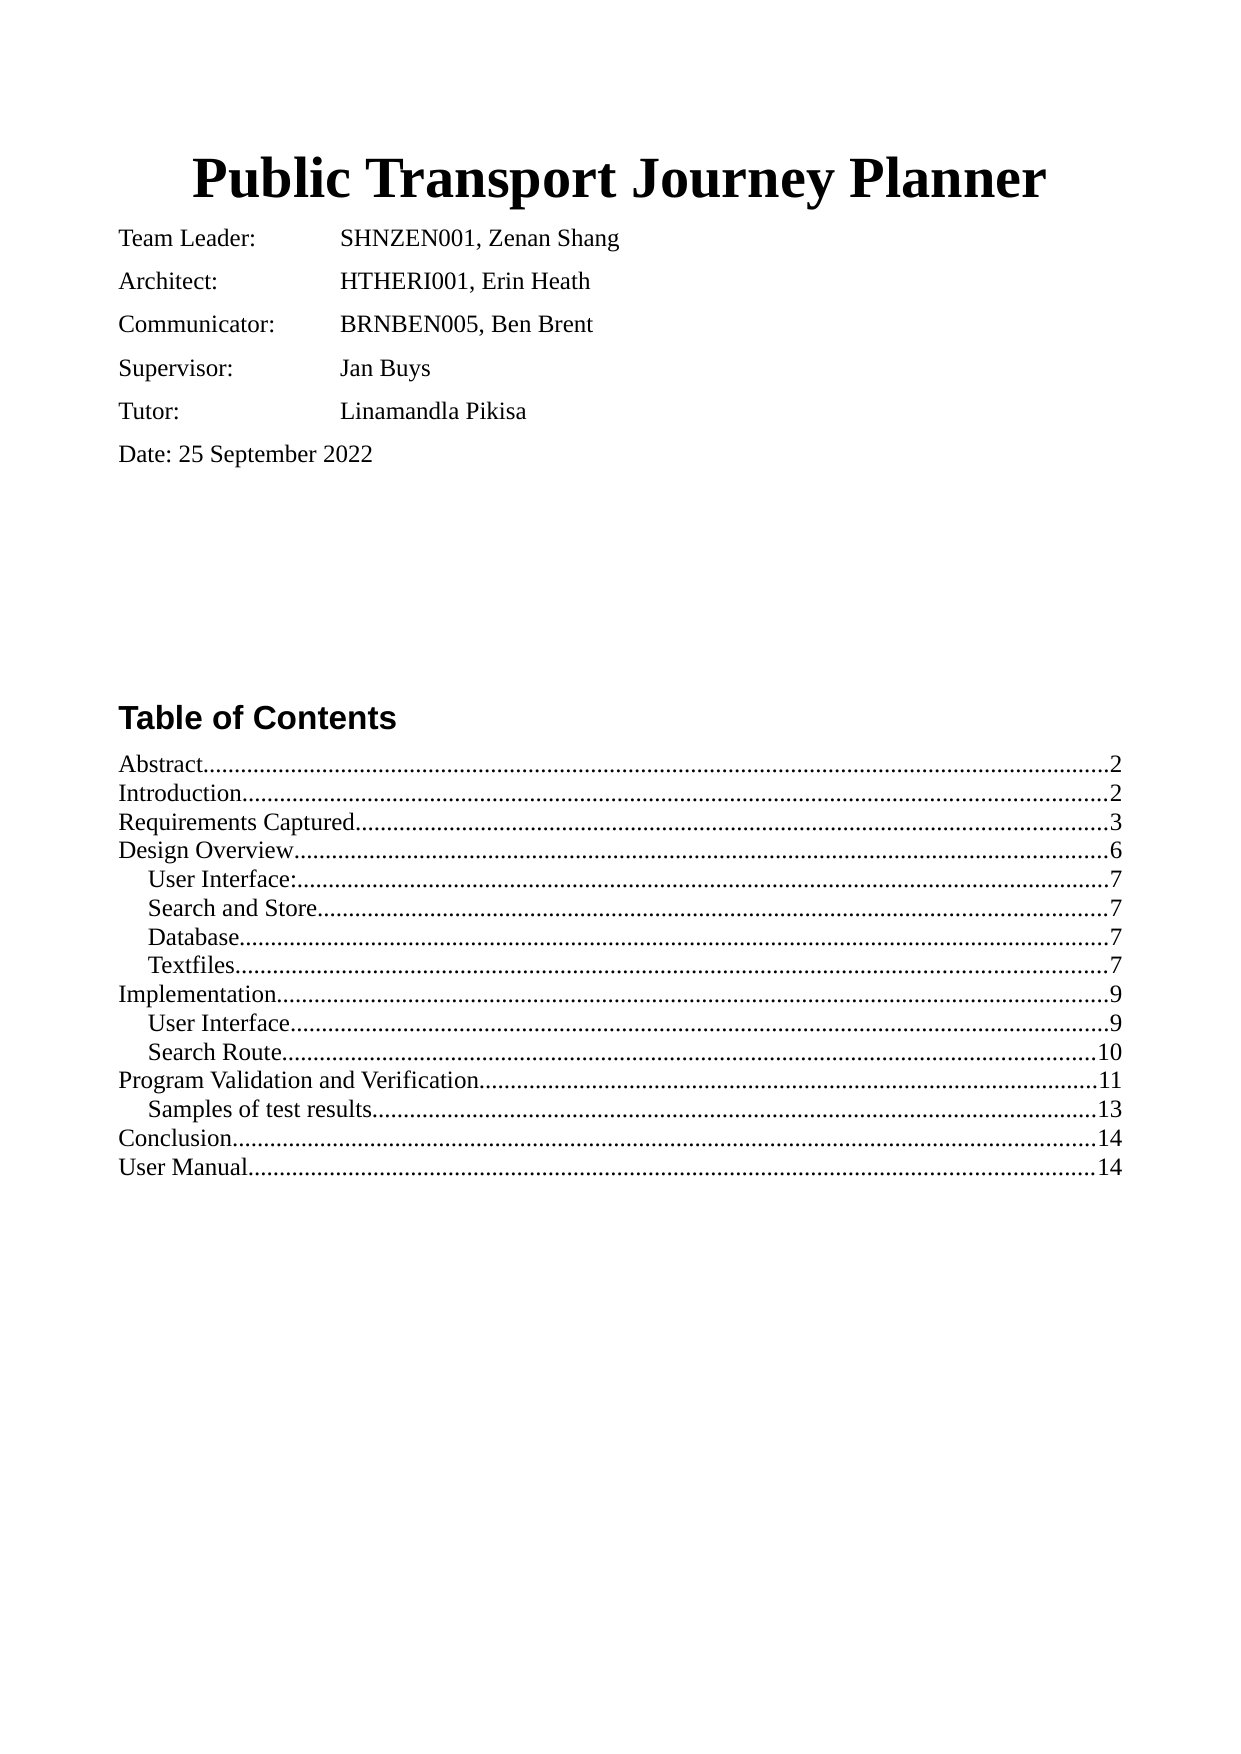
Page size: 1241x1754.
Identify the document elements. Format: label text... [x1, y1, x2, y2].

text Team Leader: SHNZEN001, Zenan Shang [118, 223, 1122, 251]
text Textfiles 7 [148, 950, 1122, 979]
text Database 7 [148, 922, 1122, 950]
text Program Validation and Verification 11 [118, 1065, 1122, 1094]
text Communicator: BRNBEN005, Ben Brent [118, 309, 1122, 338]
text Search and Store 7 [148, 893, 1122, 922]
text Date: 25 September 2022 [118, 439, 1122, 468]
text Abstract 2 [118, 749, 1122, 778]
title Public Transport Journey Planner [118, 143, 1122, 210]
text Implementation 9 [118, 979, 1122, 1008]
text Architect: HTHERI001, Erin Heath [118, 266, 1122, 295]
text Design Overview 6 [118, 835, 1122, 864]
text Conclusion 14 [118, 1123, 1122, 1152]
text Samples of test results 13 [148, 1094, 1122, 1123]
text User Interface 9 [148, 1008, 1122, 1037]
text User Manual 14 [118, 1152, 1122, 1180]
text Supervisor: Jan Buys [118, 353, 1122, 381]
text User Interface: 7 [148, 864, 1122, 893]
text Search Route 10 [148, 1037, 1122, 1065]
text Introduction 2 [118, 778, 1122, 807]
subtitle Table of Contents [118, 698, 1122, 737]
text Requirements Captured 3 [118, 807, 1122, 835]
text Tutor: Linamandla Pikisa [118, 396, 1122, 425]
